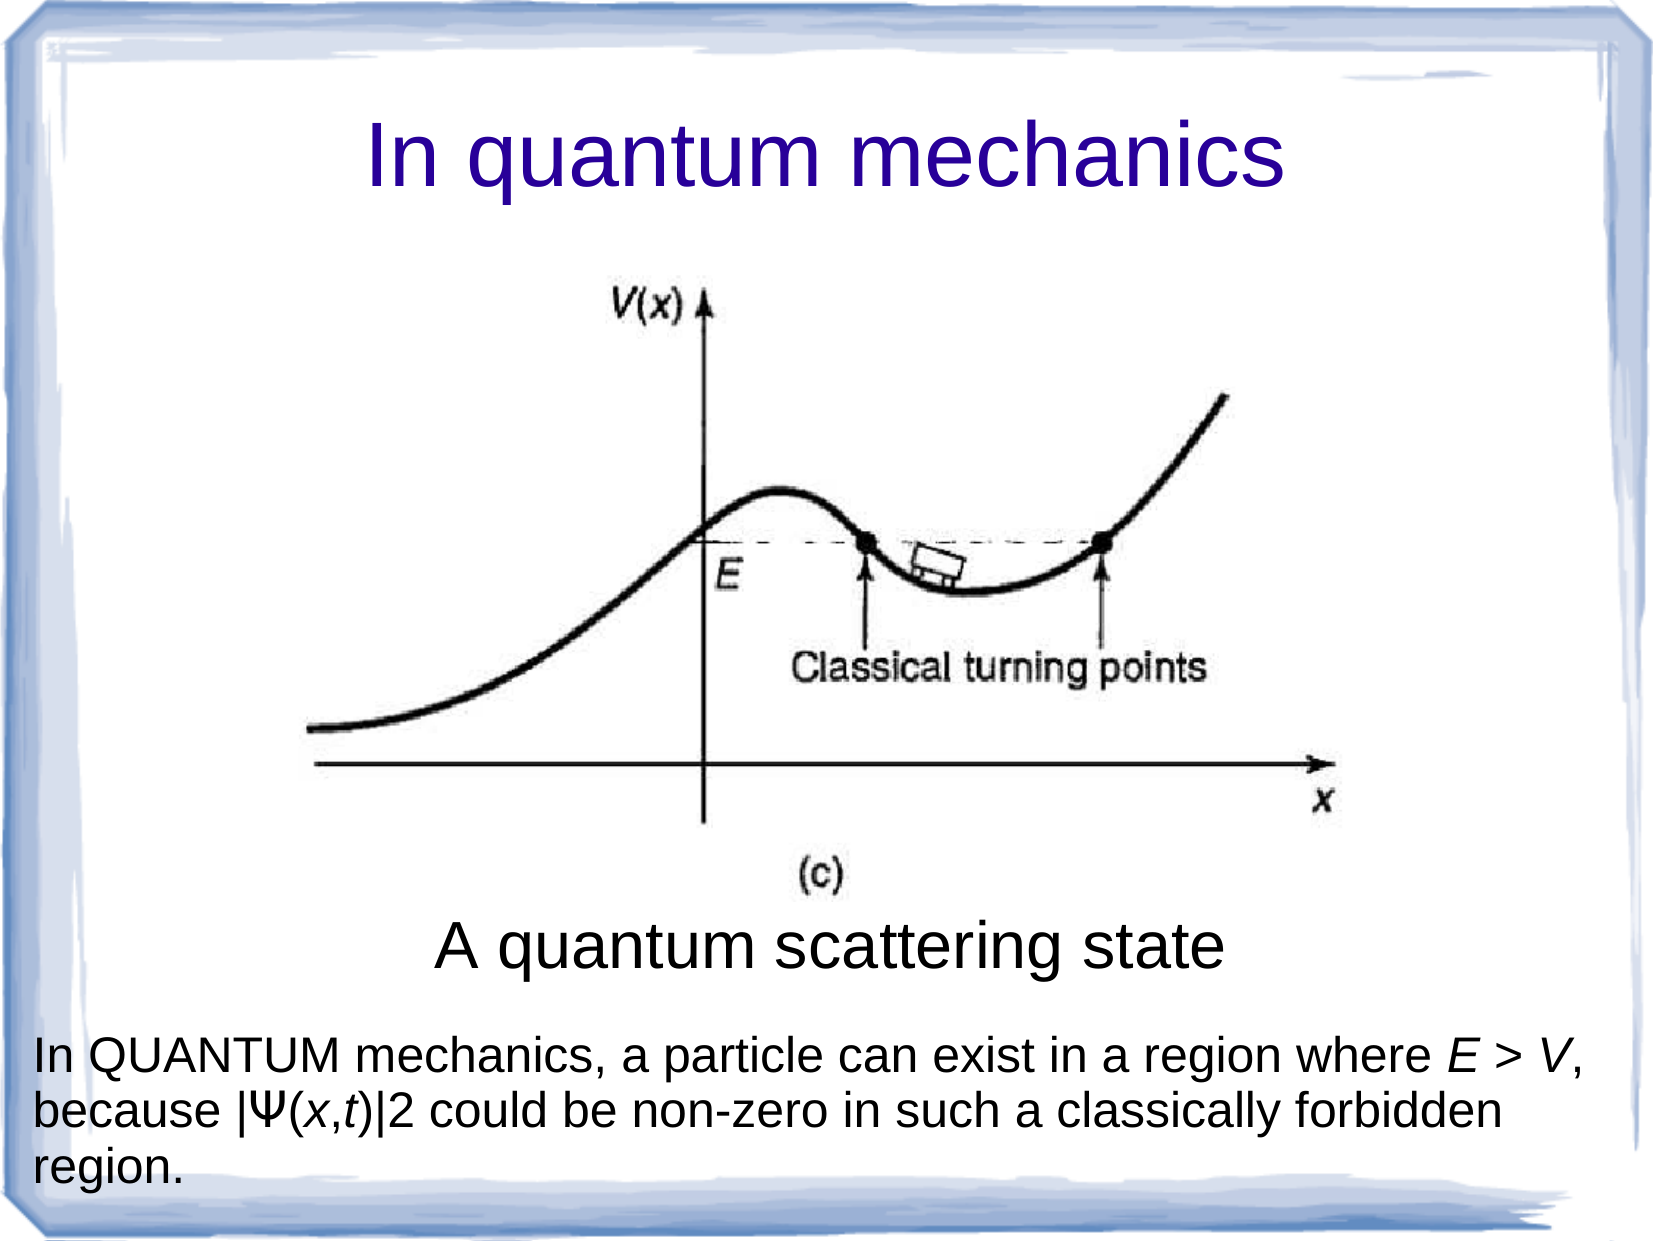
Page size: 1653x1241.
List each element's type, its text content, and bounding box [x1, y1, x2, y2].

picture [0, 0, 1653, 1241]
text_box In QUANTUM mechanics, a particle can exist in a region where E > V, because |Ψ(x,t)|2 could be non-zero in such a classically forbidden region. [17, 1020, 1653, 1203]
text_box A quantum scattering state [420, 901, 1246, 1006]
title In quantum mechanics [82, 49, 1571, 257]
